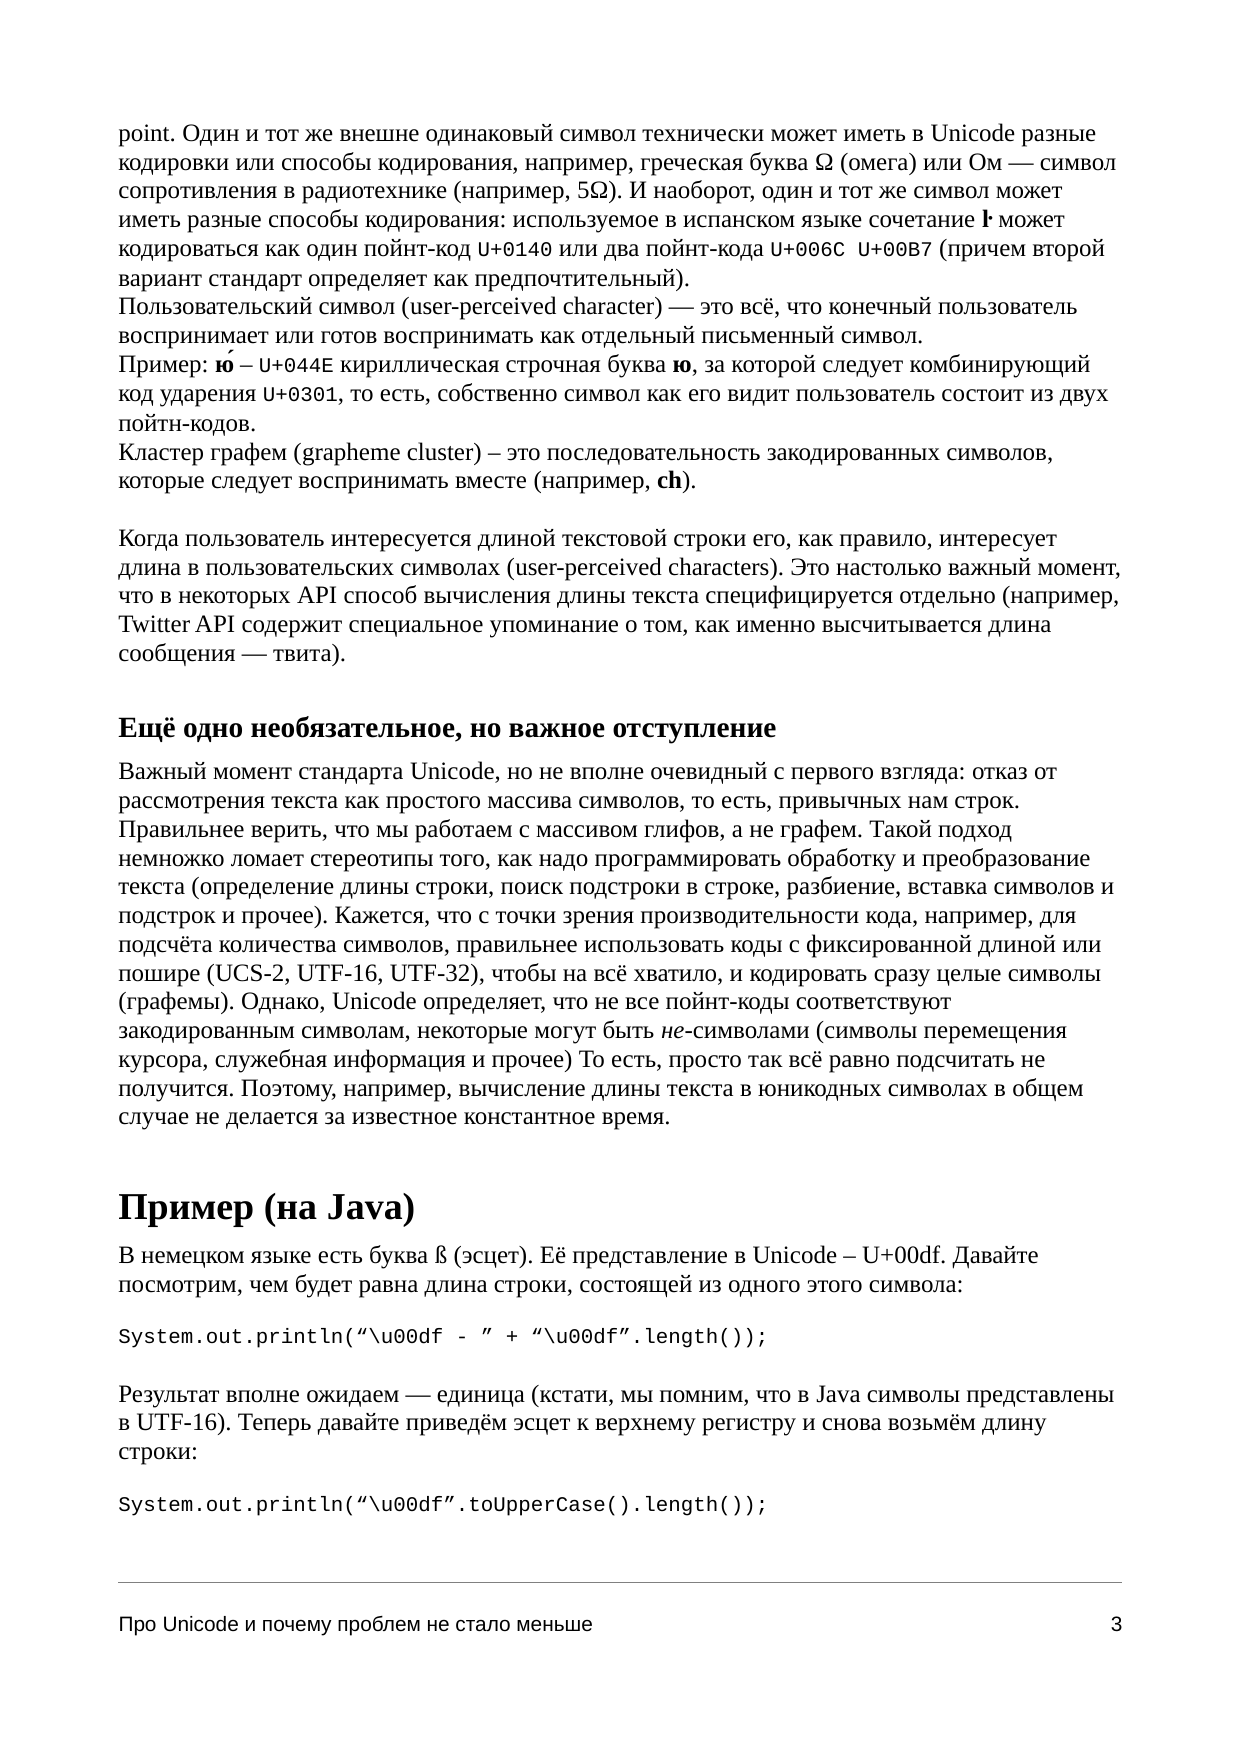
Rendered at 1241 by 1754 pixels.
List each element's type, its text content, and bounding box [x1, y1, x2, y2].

subtitle Пример (на Java) [118, 1184, 1122, 1228]
text В немецком языке есть буква ß (эсцет). Её представление в Unicode – U+00df. Давайте посмотрим, чем будет равна длина строки, состоящей из одного этого символа: [118, 1240, 1122, 1298]
subtitle Ещё одно необязательное, но важное отступление [118, 710, 1122, 744]
text Когда пользователь интересуется длиной текстовой строки его, как правило, интересует длина в пользовательских символах (user-perceived characters). Это настолько важный момент, что в некоторых API способ вычисления длины текста специфицируется отдельно (например, Twitter API содержит специальное упоминание о том, как именно высчитывается длина сообщения — твита). [118, 523, 1122, 667]
text Важный момент стандарта Unicode, но не вполне очевидный с первого взгляда: отказ от рассмотрения текста как простого массива символов, то есть, привычных нам строк. Правильнее верить, что мы работаем с массивом глифов, а не графем. Такой подход немножко ломает стереотипы того, как надо программировать обработку и преобразование текста (определение длины строки, поиск подстроки в строке, разбиение, вставка символов и подстрок и прочее). Кажется, что с точки зрения производительности кода, например, для подсчёта количества символов, правильнее использовать коды с фиксированной длиной или пошире (UCS-2, UTF-16, UTF-32), чтобы на всё хватило, и кодировать сразу целые символы (графемы). Однако, Unicode определяет, что не все пойнт-коды соответствуют закодированным символам, некоторые могут быть не-символами (символы перемещения курсора, служебная информация и прочее) То есть, просто так всё равно подсчитать не получится. Поэтому, например, вычисление длины текста в юникодных символах в общем случае не делается за известное константное время. [118, 756, 1122, 1130]
text Кластер графем (grapheme cluster) – это последовательность закодированных символов, которые следует воспринимать вместе (например, ch). [118, 437, 1122, 494]
text Пользовательский символ (user-perceived character) — это всё, что конечный пользователь воспринимает или готов воспринимать как отдельный письменный символ. [118, 291, 1122, 349]
text point. Один и тот же внешне одинаковый символ технически может иметь в Unicode разные кодировки или способы кодирования, например, греческая буква Ω (омега) или Ом — символ сопротивления в радиотехнике (например, 5Ω). И наоборот, один и тот же символ может иметь разные способы кодирования: используемое в испанском языке сочетание ŀ может кодироваться как один пойнт-код U+0140 или два пойнт-кода U+006C U+00B7 (причем второй вариант стандарт определяет как предпочтительный). [118, 118, 1122, 291]
text System.out.println(“\u00df”.toUpperCase().length()); [118, 1494, 1122, 1517]
text System.out.println(“\u00df - ” + “\u00df”.length()); [118, 1326, 1122, 1350]
list Пример: ю́ – U+044E кириллическая строчная буква ю, за которой следует комбинирующий код ударения U+0301, то есть, собственно символ как его видит пользователь состоит из двух пойтн-кодов. [118, 349, 1122, 437]
text Результат вполне ожидаем — единица (кстати, мы помним, что в Java символы представлены в UTF-16). Теперь давайте приведём эсцет к верхнему регистру и снова возьмём длину строки: [118, 1379, 1122, 1465]
